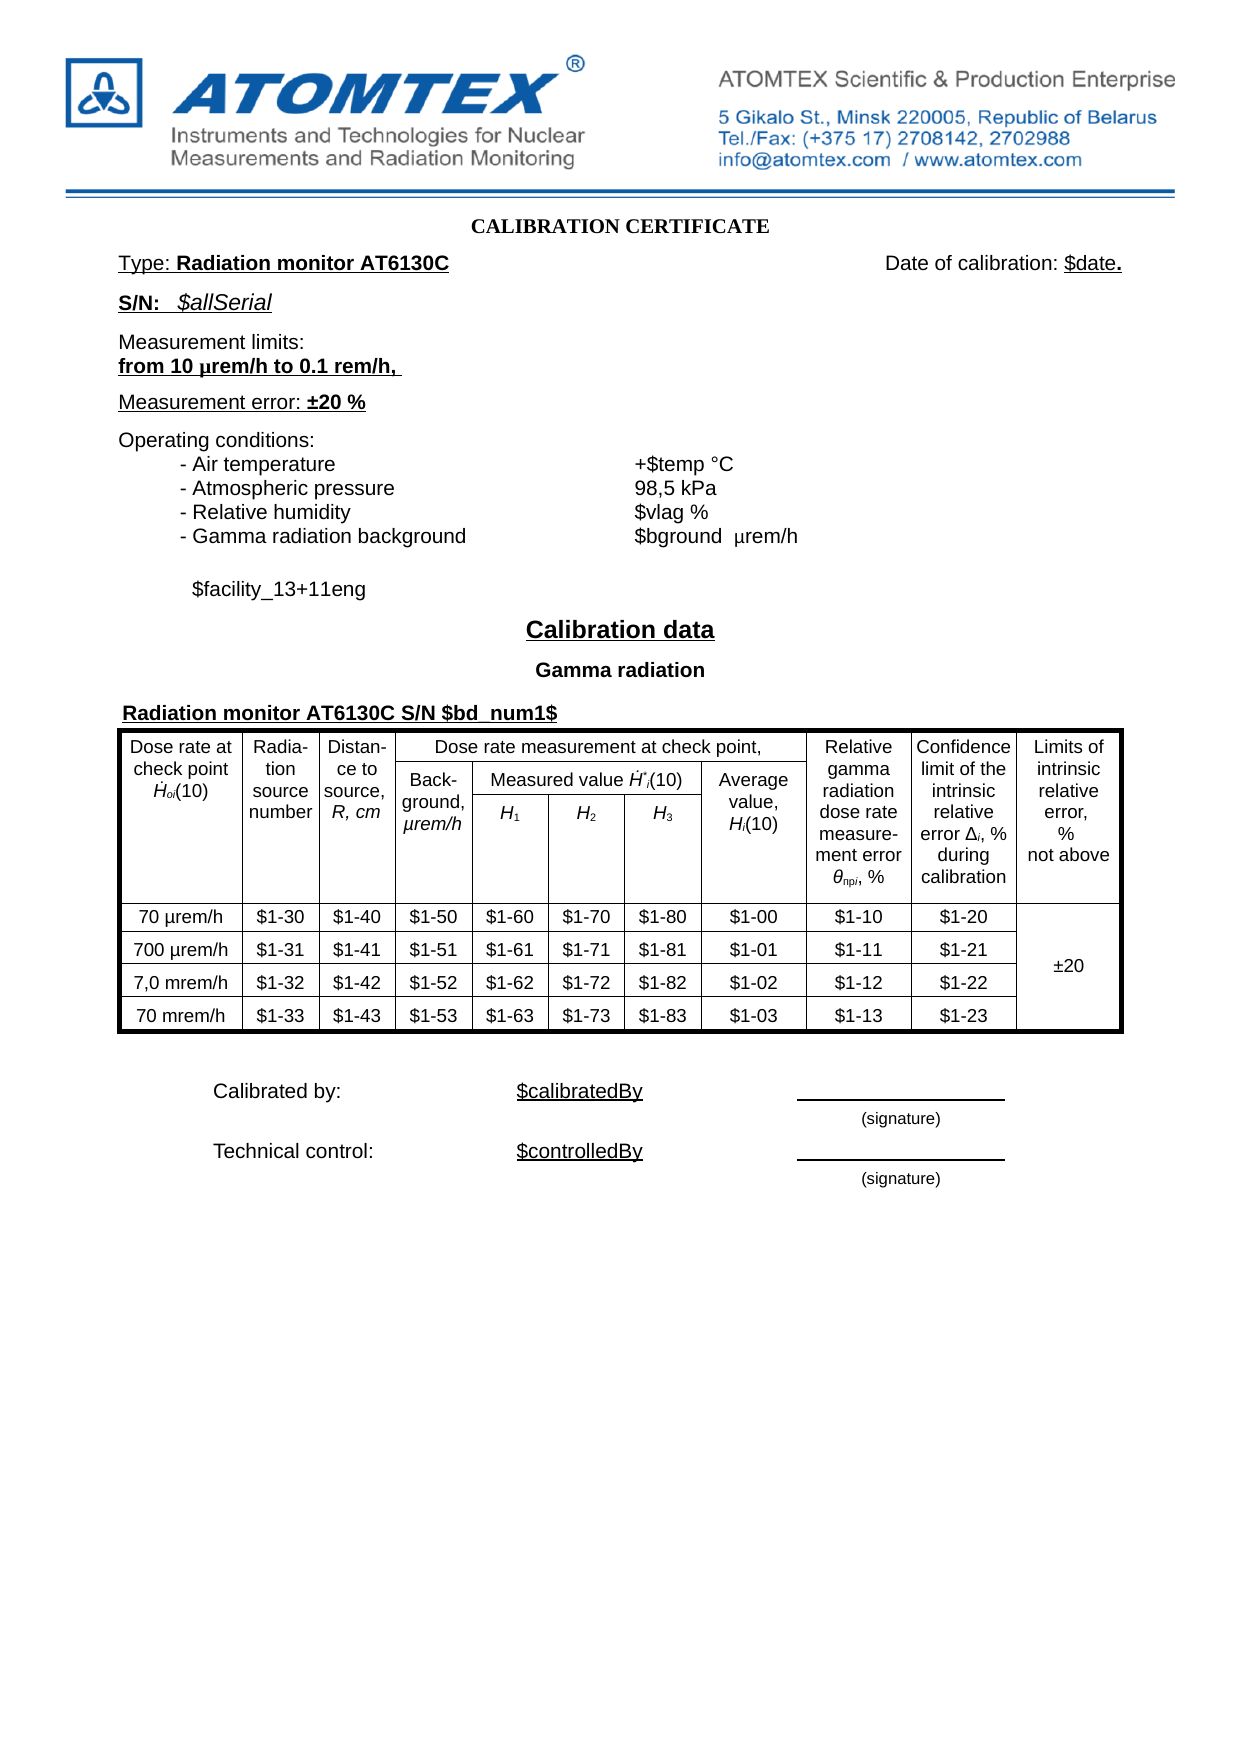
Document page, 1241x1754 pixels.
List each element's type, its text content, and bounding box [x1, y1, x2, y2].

table_cell 70 mrem/h [122, 997, 242, 1029]
table_cell 70 µrem/h [122, 904, 242, 931]
text S/N: $allSerial [118, 289, 1122, 315]
table_cell $1-00 [702, 904, 806, 931]
table_cell $1-01 [702, 932, 806, 963]
table_cell $1-30 [243, 904, 319, 931]
table_cell $1-80 [625, 904, 701, 931]
text - Atmospheric pressure 98,5 kPa [179, 476, 1122, 500]
table_cell $1-03 [702, 997, 806, 1029]
text - Relative humidity $vlag % [179, 500, 1122, 524]
table_cell $1-23 [912, 997, 1016, 1029]
table_cell $1-73 [549, 997, 624, 1029]
table_cell $1-42 [320, 964, 395, 996]
table_cell $1-81 [625, 932, 701, 963]
table_cell $1-31 [243, 932, 319, 963]
table_cell $1-20 [912, 904, 1016, 931]
table_cell $1-71 [549, 932, 624, 963]
text - Gamma radiation background $bground µrem/h [179, 524, 1122, 548]
table_cell $1-83 [625, 997, 701, 1029]
table_cell $1-12 [807, 964, 911, 996]
table_cell $1-40 [320, 904, 395, 931]
table_cell ±20 [1017, 904, 1119, 1029]
table_cell Average value, Hi(10) [702, 762, 806, 903]
text Measurement limits: [118, 330, 1122, 354]
text from 10 µrem/h to 0.1 rem/h, [118, 354, 1122, 378]
table_cell $1-60 [473, 904, 548, 931]
table_cell $1-70 [549, 904, 624, 931]
table_cell $1-02 [702, 964, 806, 996]
table_cell Distan-ce to source, R, сm [320, 733, 395, 903]
table_cell (signature) [771, 1105, 1030, 1135]
table_cell [514, 1105, 771, 1135]
table_cell $1-62 [473, 964, 548, 996]
table_cell Technical control: [210, 1135, 513, 1165]
table_cell $1-32 [243, 964, 319, 996]
table_cell $1-11 [807, 932, 911, 963]
table_cell $1-63 [473, 997, 548, 1029]
table_cell Confidence limit of the intrinsic relative error Δi, % during calibration [912, 733, 1016, 903]
table_cell H2 [549, 795, 624, 903]
text - Air temperature +$temp °C [179, 452, 1122, 476]
table_cell [210, 1165, 513, 1195]
table_cell Back-ground, µrem/h [396, 762, 472, 903]
table_cell Dose rate measurement at check point, [396, 733, 806, 761]
table_cell $1-33 [243, 997, 319, 1029]
table_header Radiation monitor AT6130C S/N $bd_num1$ [119, 682, 1121, 728]
table_cell (signature) [771, 1165, 1030, 1195]
text Operating conditions: [118, 428, 1122, 452]
table_cell Relative gamma radiation dose rate measure-ment error θпрi, % [807, 733, 911, 903]
table_cell $1-41 [320, 932, 395, 963]
text CALIBRATION CERTIFICATE [118, 215, 1122, 238]
table_header [771, 1075, 1030, 1105]
table_cell 7,0 mrem/h [122, 964, 242, 996]
table_cell $1-53 [396, 997, 472, 1029]
text Gamma radiation [118, 658, 1122, 682]
table_cell Measured value Ḣ*i(10) [473, 762, 701, 794]
table_cell $1-43 [320, 997, 395, 1029]
table_cell H3 [625, 795, 701, 903]
table_cell $1-72 [549, 964, 624, 996]
table_cell H1 [473, 795, 548, 903]
table_cell Radia-tion source number [243, 733, 319, 903]
table_header Calibrated by: [210, 1075, 513, 1105]
table_cell $1-51 [396, 932, 472, 963]
table_cell [514, 1165, 771, 1195]
table_cell $1-50 [396, 904, 472, 931]
table_cell $1-21 [912, 932, 1016, 963]
table_cell $1-52 [396, 964, 472, 996]
table_cell [210, 1105, 513, 1135]
table_cell Dose rate at check point Ḣoi(10) [122, 733, 242, 903]
text $facility_13+11eng [118, 577, 1122, 601]
table_cell 700 µrem/h [122, 932, 242, 963]
table_cell $1-22 [912, 964, 1016, 996]
table_header $calibratedBy [514, 1075, 771, 1105]
table_cell $1-61 [473, 932, 548, 963]
table_cell [771, 1135, 1030, 1165]
table_cell $1-82 [625, 964, 701, 996]
table_cell $controlledBy [514, 1135, 771, 1165]
table_cell $1-13 [807, 997, 911, 1029]
text Calibration data [118, 615, 1122, 644]
table_cell $1-10 [807, 904, 911, 931]
table_cell Limits of intrinsic relative error, % not above [1017, 733, 1119, 903]
text Measurement error: ±20 % [118, 390, 1122, 414]
text Type: Radiation monitor AT6130С Date of calibration: $date. [118, 251, 1122, 275]
